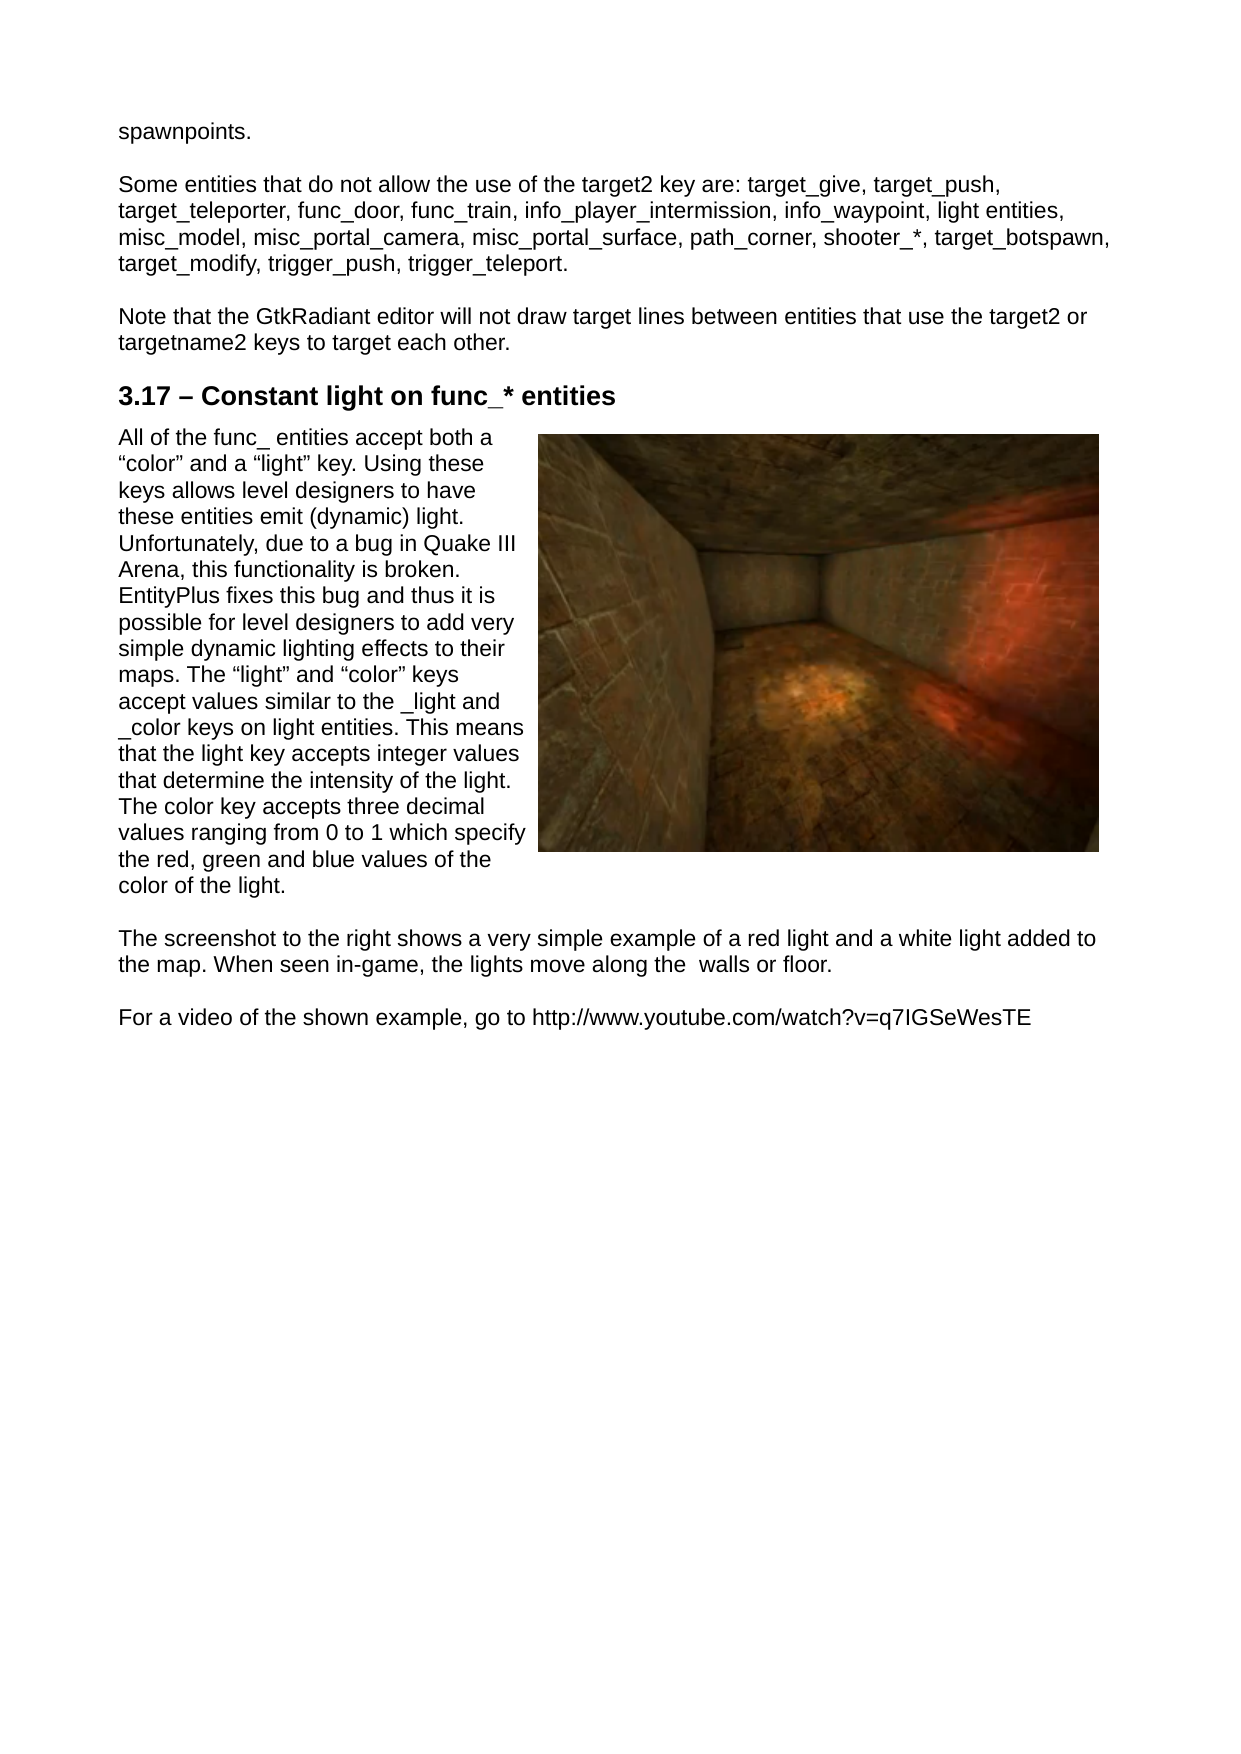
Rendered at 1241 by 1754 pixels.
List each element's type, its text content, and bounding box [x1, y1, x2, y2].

subtitle 3.17 – Constant light on func_* entities [118, 380, 1122, 412]
text Some entities that do not allow the use of the target2 key are: target_give, target_push, target_teleporter, func_door, func_train, info_player_intermission, info_waypoint, light entities, misc_model, misc_portal_camera, misc_portal_surface, path_corner, shooter_*, target_botspawn, target_modify, trigger_push, trigger_teleport. [118, 171, 1122, 276]
text All of the func_ entities accept both a “color” and a “light” key. Using these keys allows level designers to have these entities emit (dynamic) light. Unfortunately, due to a bug in Quake III Arena, this functionality is broken. EntityPlus fixes this bug and thus it is possible for level designers to add very simple dynamic lighting effects to their maps. The “light” and “color” keys accept values similar to the _light and _color keys on light entities. This means that the light key accepts integer values that determine the intensity of the light. The color key accepts three decimal values ranging from 0 to 1 which specify the red, green and blue values of the color of the light. [118, 424, 1122, 898]
text Note that the GtkRadiant editor will not draw target lines between entities that use the target2 or targetname2 keys to target each other. [118, 303, 1122, 355]
picture [538, 434, 1099, 852]
text For a video of the shown example, go to http://www.youtube.com/watch?v=q7IGSeWesTE [118, 1004, 1122, 1030]
text spawnpoints. [118, 118, 1122, 144]
text The screenshot to the right shows a very simple example of a red light and a white light added to the map. When seen in-game, the lights move along the walls or floor. [118, 925, 1122, 977]
